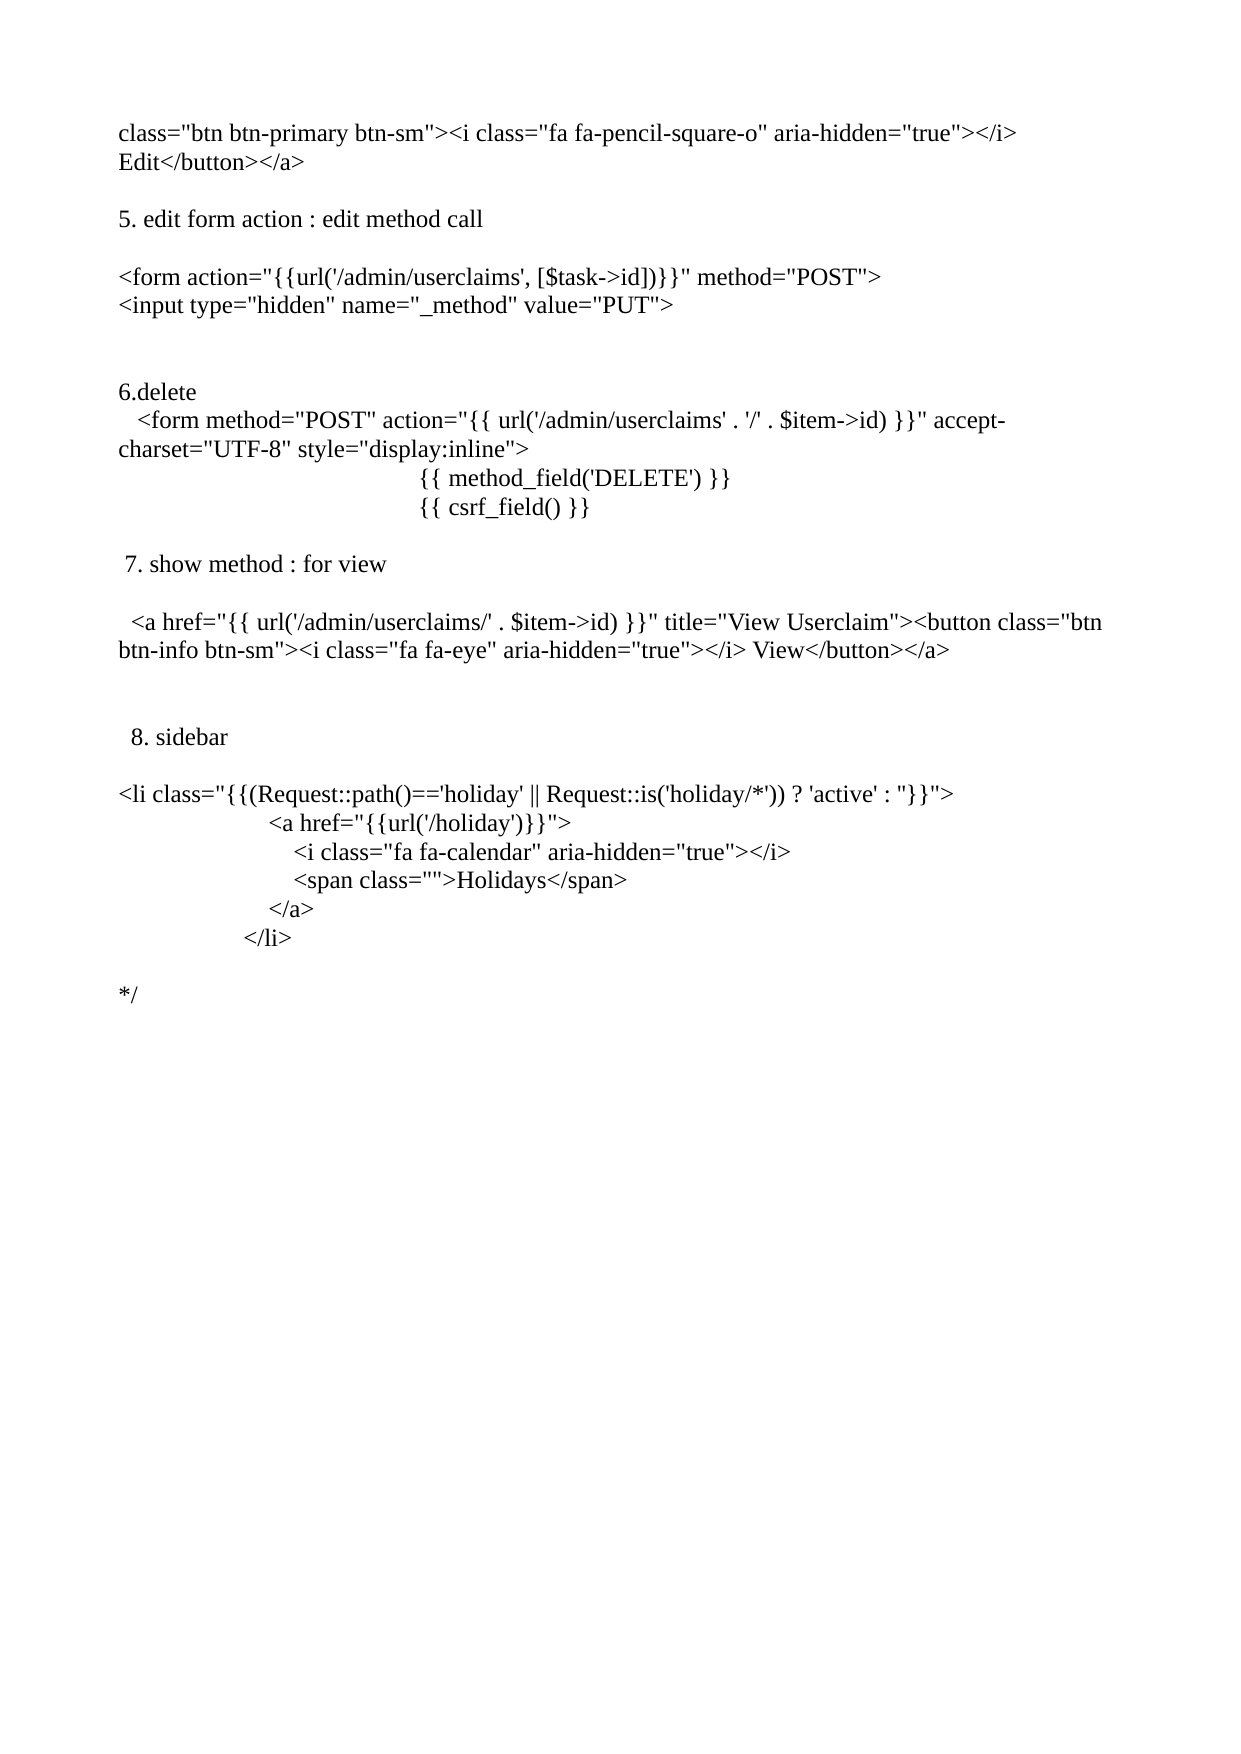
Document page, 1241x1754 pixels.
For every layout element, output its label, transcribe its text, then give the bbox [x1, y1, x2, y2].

text */ [118, 981, 1122, 1009]
text <a href="{{ url('/admin/userclaims/' . $item->id) }}" title="View Userclaim"><button class="btn btn-info btn-sm"><i class="fa fa-eye" aria-hidden="true"></i> View</button></a> [118, 607, 1122, 664]
text 7. show method : for view [118, 549, 1122, 578]
text <a href="{{url('/holiday')}}"> [118, 808, 1122, 837]
text 6.delete [118, 377, 1122, 406]
text class="btn btn-primary btn-sm"><i class="fa fa-pencil-square-o" aria-hidden="true"></i> Edit</button></a> [118, 118, 1122, 176]
text <li class="{{(Request::path()=='holiday' || Request::is('holiday/*')) ? 'active' : ''}}"> [118, 779, 1122, 808]
text <form action="{{url('/admin/userclaims', [$task->id])}}" method="POST"> [118, 262, 1122, 291]
text <form method="POST" action="{{ url('/admin/userclaims' . '/' . $item->id) }}" accept-charset="UTF-8" style="display:inline"> [118, 406, 1122, 463]
text <span class="">Holidays</span> [118, 866, 1122, 894]
text <i class="fa fa-calendar" aria-hidden="true"></i> [118, 837, 1122, 866]
text {{ method_field('DELETE') }} [118, 463, 1122, 492]
text </a> [118, 894, 1122, 923]
text 5. edit form action : edit method call [118, 204, 1122, 233]
text 8. sidebar [118, 722, 1122, 751]
text {{ csrf_field() }} [118, 492, 1122, 521]
text <input type="hidden" name="_method" value="PUT"> [118, 291, 1122, 319]
text </li> [118, 923, 1122, 952]
